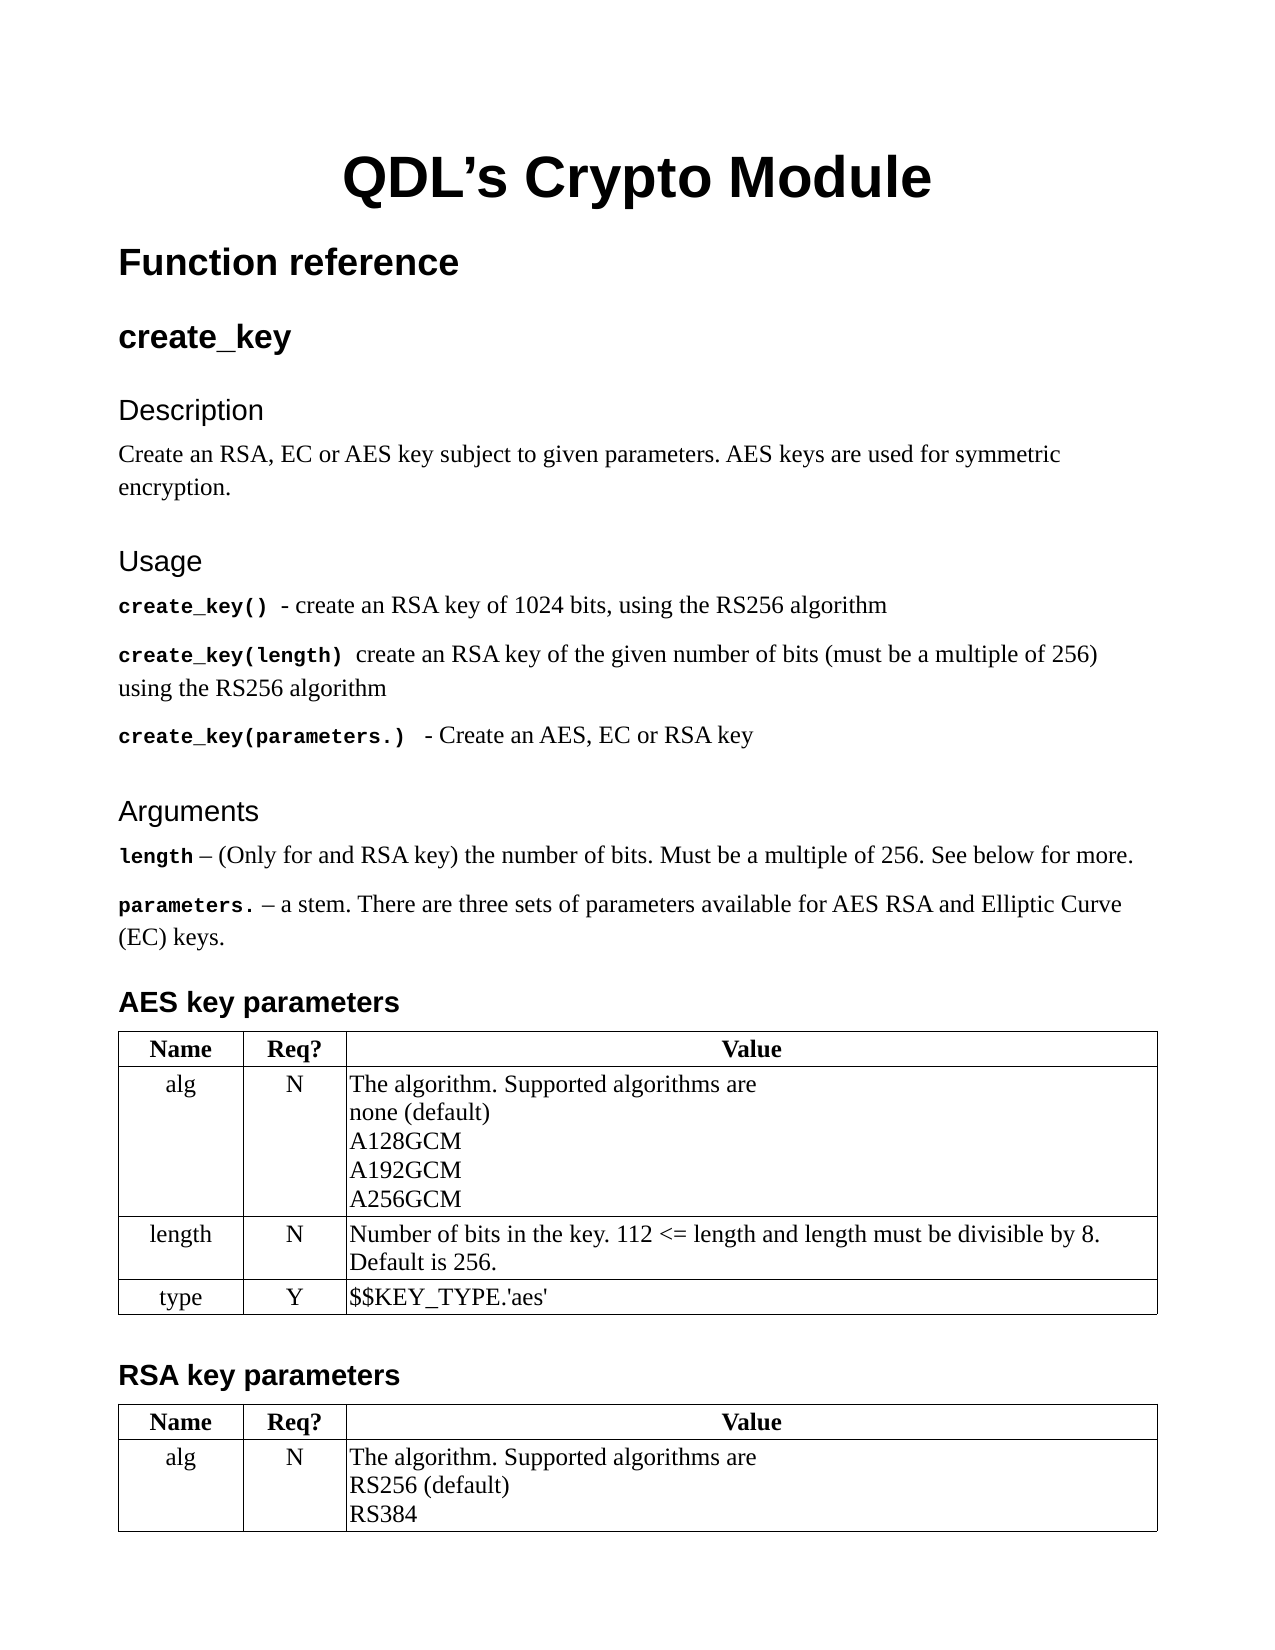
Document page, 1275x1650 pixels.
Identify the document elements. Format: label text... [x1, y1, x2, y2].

subtitle RSA key parameters [118, 1357, 1157, 1391]
subtitle Usage [118, 544, 1157, 578]
table_cell alg [119, 1440, 243, 1531]
table_header Value [347, 1032, 1157, 1066]
subtitle AES key parameters [118, 985, 1157, 1018]
table_cell type [119, 1280, 243, 1314]
text length – (Only for and RSA key) the number of bits. Must be a multiple of 256. See below for more. [118, 840, 1157, 870]
table_cell Y [244, 1280, 346, 1314]
table_header Name [119, 1032, 243, 1066]
table_cell alg [119, 1067, 243, 1216]
table_cell N [244, 1440, 346, 1531]
table_cell Number of bits in the key. 112 <= length and length must be divisible by 8. Default is 256. [347, 1217, 1157, 1279]
text create_key() - create an RSA key of 1024 bits, using the RS256 algorithm [118, 591, 1157, 620]
table_header Req? [244, 1405, 346, 1438]
table_header Req? [244, 1032, 346, 1066]
text create_key(length) create an RSA key of the given number of bits (must be a multiple of 256) using the RS256 algorithm [118, 639, 1157, 702]
table_cell The algorithm. Supported algorithms are none (default) A128GCM A192GCM A256GCM [347, 1067, 1157, 1216]
subtitle Description [118, 393, 1157, 426]
table_cell N [244, 1217, 346, 1279]
table_cell N [244, 1067, 346, 1216]
subtitle create_key [118, 317, 1157, 355]
text create_key(parameters.) - Create an AES, EC or RSA key [118, 721, 1157, 750]
text Create an RSA, EC or AES key subject to given parameters. AES keys are used for symmetric encryption. [118, 439, 1157, 501]
subtitle Function reference [118, 240, 1157, 283]
table_cell length [119, 1217, 243, 1279]
table_header Name [119, 1405, 243, 1438]
table_cell $$KEY_TYPE.'aes' [347, 1280, 1157, 1314]
subtitle Arguments [118, 794, 1157, 828]
text parameters. – a stem. There are three sets of parameters available for AES RSA and Elliptic Curve (EC) keys. [118, 889, 1157, 951]
table_cell The algorithm. Supported algorithms are RS256 (default) RS384 [347, 1440, 1157, 1531]
table_header Value [347, 1405, 1157, 1438]
